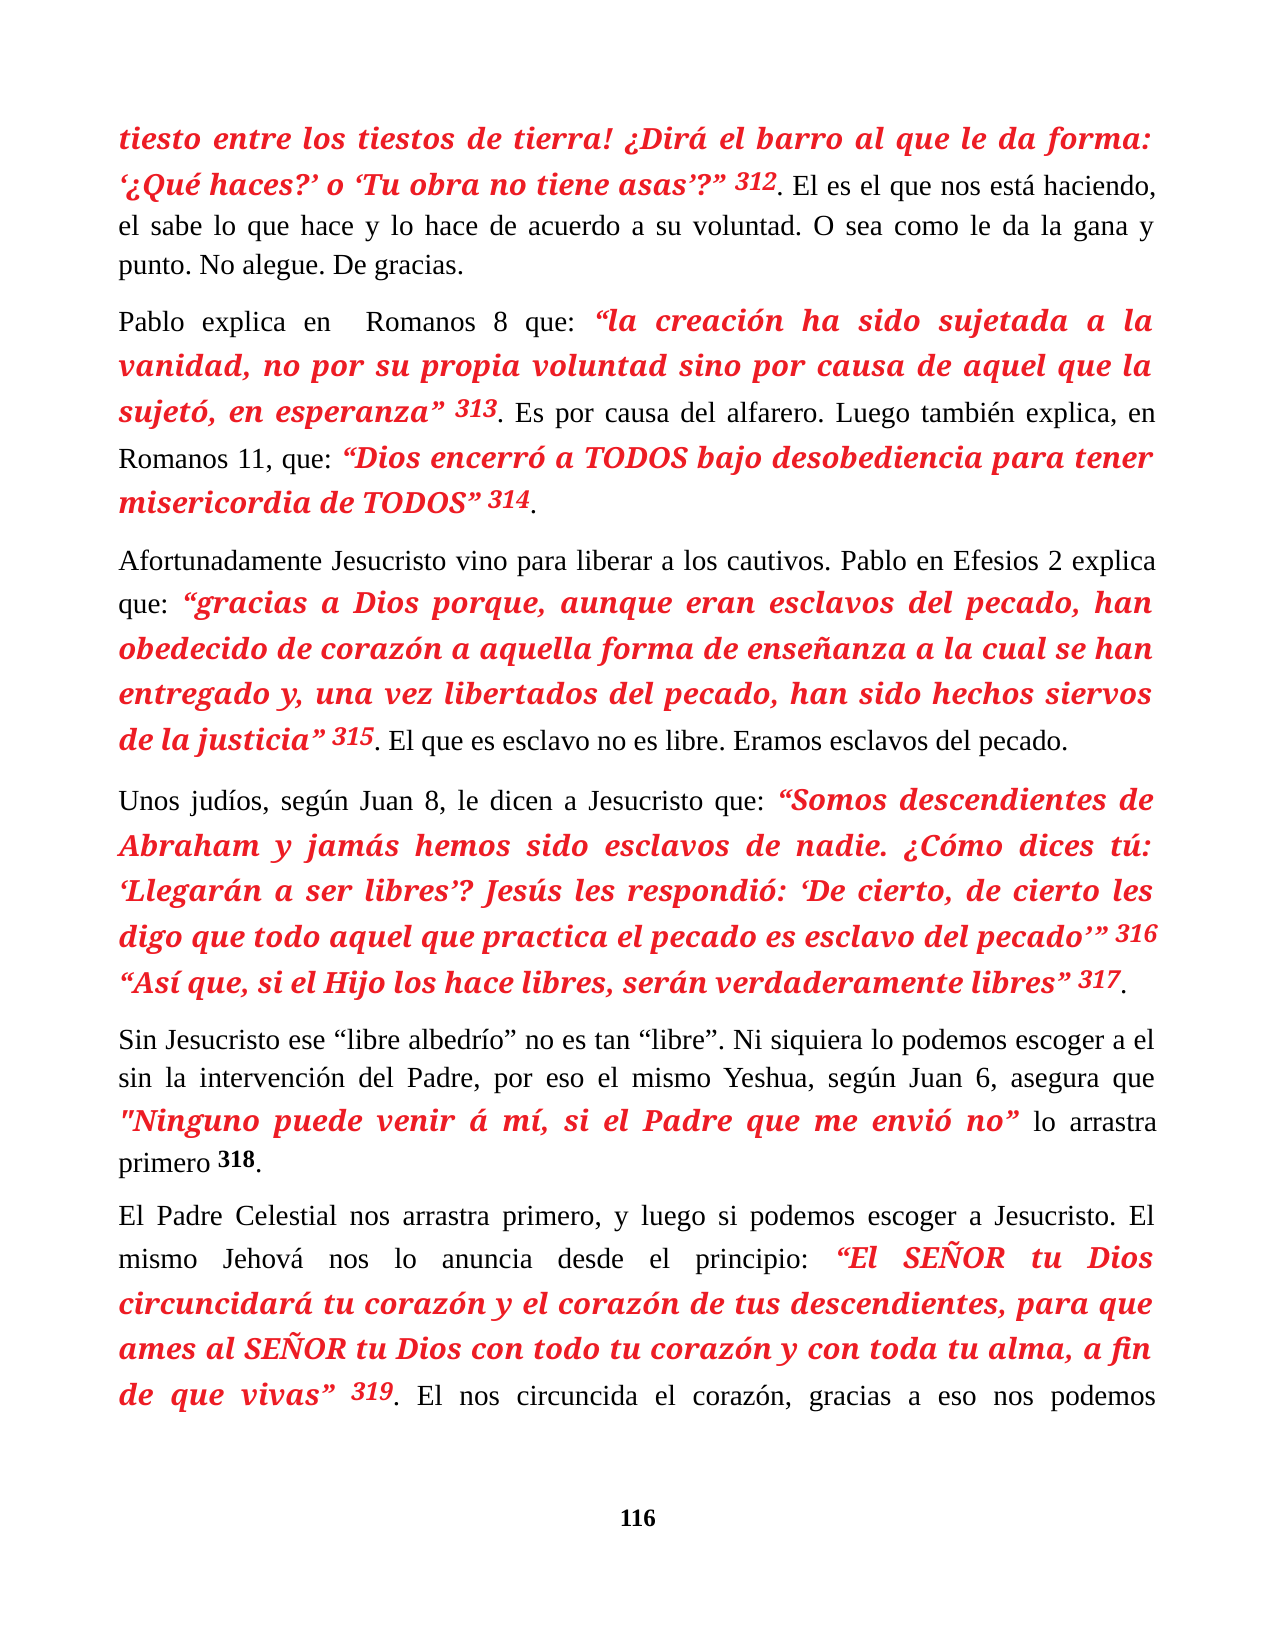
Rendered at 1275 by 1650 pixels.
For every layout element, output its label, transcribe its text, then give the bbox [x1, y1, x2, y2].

text Unos judíos, según Juan 8, le dicen a Jesucristo que: “Somos descendientes de Abraham y jamás hemos sido esclavos de nadie. ¿Cómo dices tú: ‘Llegarán a ser libres’? Jesús les respondió: ‘De cierto, de cierto les digo que todo aquel que practica el pecado es esclavo del pecado’” “Así que, si el Hijo los hace libres, serán verdaderamente libres” . [118, 779, 1157, 1002]
text tiesto entre los tiestos de tierra! ¿Dirá el barro al que le da forma: ‘¿Qué haces?’ o ‘Tu obra no tiene asas’?” . El es el que nos está haciendo, el sabe lo que hace y lo hace de acuerdo a su voluntad. O sea como le da la gana y punto. No alegue. De gracias. [118, 118, 1157, 281]
text Sin Jesucristo ese “libre albedrío” no es tan “libre”. Ni siquiera lo podemos escoger a el sin la intervención del Padre, por eso el mismo Yeshua, según Juan 6, asegura que "Ninguno puede venir á mí, si el Padre que me envió no” lo arrastra primero . [118, 1022, 1157, 1178]
text Pablo explica en Romanos 8 que: “la creación ha sido sujetada a la vanidad, no por su propia voluntad sino por causa de aquel que la sujetó, en esperanza” . Es por causa del alfarero. Luego también explica, en Romanos 11, que: “Dios encerró a TODOS bajo desobediencia para tener misericordia de TODOS” . [118, 300, 1157, 522]
text El Padre Celestial nos arrastra primero, y luego si podemos escoger a Jesucristo. El mismo Jehová nos lo anuncia desde el principio: “El SEÑOR tu Dios circuncidará tu corazón y el corazón de tus descendientes, para que ames al SEÑOR tu Dios con todo tu corazón y con toda tu alma, a fin de que vivas” . El nos circuncida el corazón, gracias a eso nos podemos [118, 1198, 1157, 1414]
text Afortunadamente Jesucristo vino para liberar a los cautivos. Pablo en Efesios 2 explica que: “gracias a Dios porque, aunque eran esclavos del pecado, han obedecido de corazón a aquella forma de enseñanza a la cual se han entregado y, una vez libertados del pecado, han sido hechos siervos de la justicia” . El que es esclavo no es libre. Eramos esclavos del pecado. [118, 543, 1157, 759]
